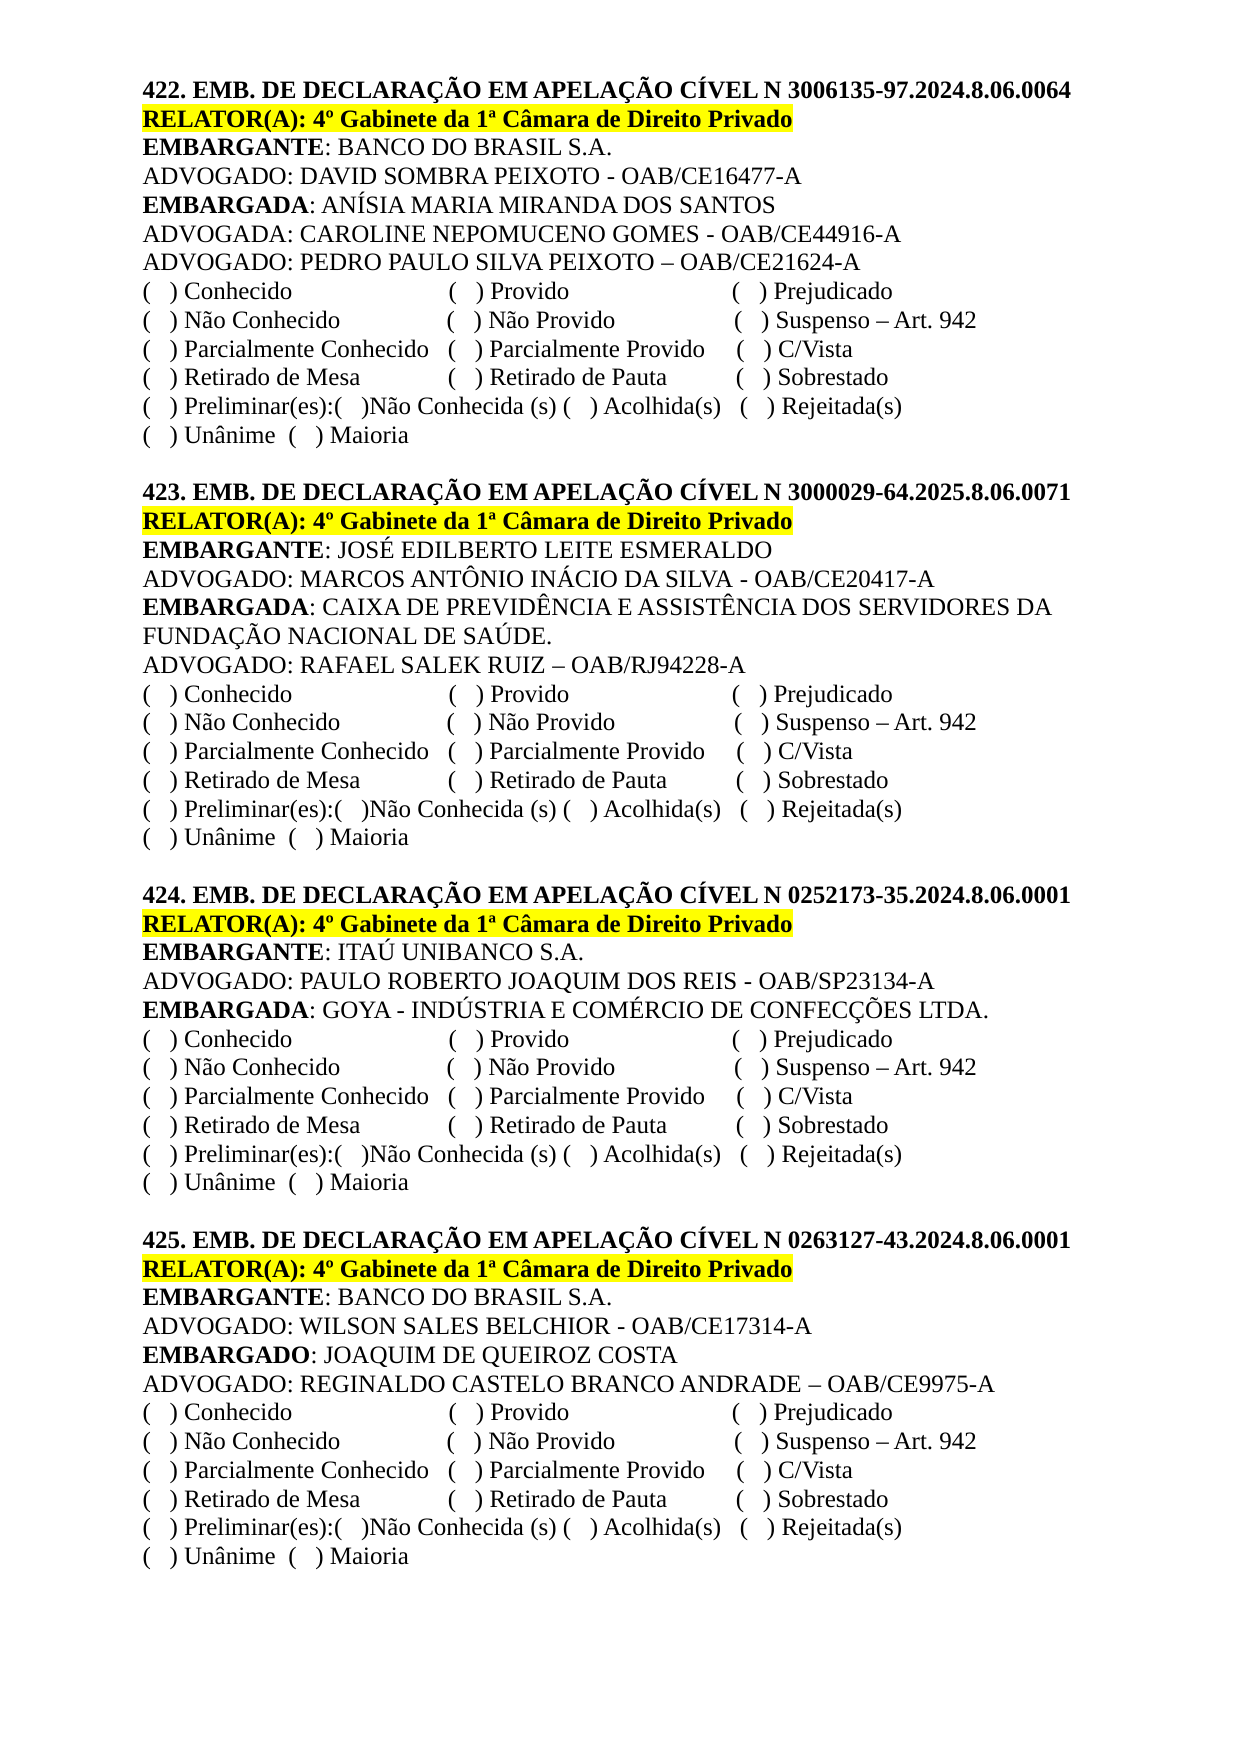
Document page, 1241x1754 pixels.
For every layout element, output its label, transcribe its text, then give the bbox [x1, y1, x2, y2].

text ( ) Preliminar(es):( )Não Conhecida (s) ( ) Acolhida(s) ( ) Rejeitada(s) [142, 1512, 1158, 1541]
text ( ) Parcialmente Conhecido ( ) Parcialmente Provido ( ) C/Vista [142, 1081, 1158, 1110]
text ( ) Preliminar(es):( )Não Conhecida (s) ( ) Acolhida(s) ( ) Rejeitada(s) [142, 794, 1158, 822]
text ( ) Retirado de Mesa ( ) Retirado de Pauta ( ) Sobrestado [142, 765, 1158, 794]
text ( ) Retirado de Mesa ( ) Retirado de Pauta ( ) Sobrestado [142, 1110, 1158, 1139]
text ( ) Não Conhecido ( ) Não Provido ( ) Suspenso – Art. 942 [142, 1052, 1158, 1081]
text EMBARGADA: CAIXA DE PREVIDÊNCIA E ASSISTÊNCIA DOS SERVIDORES DA FUNDAÇÃO NACIONAL DE SAÚDE. ADVOGADO: RAFAEL SALEK RUIZ – OAB/RJ94228-A [142, 592, 1141, 679]
text ( ) Conhecido ( ) Provido ( ) Prejudicado [142, 1024, 1141, 1052]
text ( ) Conhecido ( ) Provido ( ) Prejudicado [142, 679, 1141, 707]
text ( ) Retirado de Mesa ( ) Retirado de Pauta ( ) Sobrestado [142, 362, 1158, 391]
text ( ) Unânime ( ) Maioria 423. EMB. DE DECLARAÇÃO EM APELAÇÃO CÍVEL N 3000029-64.2025.8.06.0071 RELATOR(A): 4º Gabinete da 1ª Câmara de Direito Privado EMBARGANTE: JOSÉ EDILBERTO LEITE ESMERALDO ADVOGADO: MARCOS ANTÔNIO INÁCIO DA SILVA - OAB/CE20417-A [142, 420, 1141, 592]
text ( ) Não Conhecido ( ) Não Provido ( ) Suspenso – Art. 942 [142, 305, 1158, 334]
text ( ) Não Conhecido ( ) Não Provido ( ) Suspenso – Art. 942 [142, 707, 1158, 736]
text ( ) Preliminar(es):( )Não Conhecida (s) ( ) Acolhida(s) ( ) Rejeitada(s) [142, 1139, 1158, 1167]
text 422. EMB. DE DECLARAÇÃO EM APELAÇÃO CÍVEL N 3006135-97.2024.8.06.0064 RELATOR(A): 4º Gabinete da 1ª Câmara de Direito Privado EMBARGANTE: BANCO DO BRASIL S.A. ADVOGADO: DAVID SOMBRA PEIXOTO - OAB/CE16477-A [142, 75, 1141, 190]
text ( ) Retirado de Mesa ( ) Retirado de Pauta ( ) Sobrestado [142, 1484, 1158, 1512]
text ( ) Unânime ( ) Maioria 424. EMB. DE DECLARAÇÃO EM APELAÇÃO CÍVEL N 0252173-35.2024.8.06.0001 RELATOR(A): 4º Gabinete da 1ª Câmara de Direito Privado EMBARGANTE: ITAÚ UNIBANCO S.A. ADVOGADO: PAULO ROBERTO JOAQUIM DOS REIS - OAB/SP23134-A EMBARGADA: GOYA - INDÚSTRIA E COMÉRCIO DE CONFECÇÕES LTDA. [142, 822, 1141, 1024]
text EMBARGADO: JOAQUIM DE QUEIROZ COSTA ADVOGADO: REGINALDO CASTELO BRANCO ANDRADE – OAB/CE9975-A [142, 1340, 1141, 1397]
text ( ) Não Conhecido ( ) Não Provido ( ) Suspenso – Art. 942 [142, 1426, 1158, 1455]
text ( ) Preliminar(es):( )Não Conhecida (s) ( ) Acolhida(s) ( ) Rejeitada(s) [142, 391, 1158, 420]
text ( ) Parcialmente Conhecido ( ) Parcialmente Provido ( ) C/Vista [142, 1455, 1158, 1484]
text ( ) Unânime ( ) Maioria [142, 1541, 1141, 1627]
text EMBARGADA: ANÍSIA MARIA MIRANDA DOS SANTOS ADVOGADA: CAROLINE NEPOMUCENO GOMES - OAB/CE44916-A ADVOGADO: PEDRO PAULO SILVA PEIXOTO – OAB/CE21624-A [142, 190, 1141, 276]
text ( ) Conhecido ( ) Provido ( ) Prejudicado [142, 1397, 1141, 1426]
text ( ) Conhecido ( ) Provido ( ) Prejudicado [142, 276, 1141, 305]
text ( ) Parcialmente Conhecido ( ) Parcialmente Provido ( ) C/Vista [142, 334, 1158, 362]
text ( ) Parcialmente Conhecido ( ) Parcialmente Provido ( ) C/Vista [142, 736, 1158, 765]
text ( ) Unânime ( ) Maioria 425. EMB. DE DECLARAÇÃO EM APELAÇÃO CÍVEL N 0263127-43.2024.8.06.0001 RELATOR(A): 4º Gabinete da 1ª Câmara de Direito Privado EMBARGANTE: BANCO DO BRASIL S.A. ADVOGADO: WILSON SALES BELCHIOR - OAB/CE17314-A [142, 1167, 1141, 1340]
